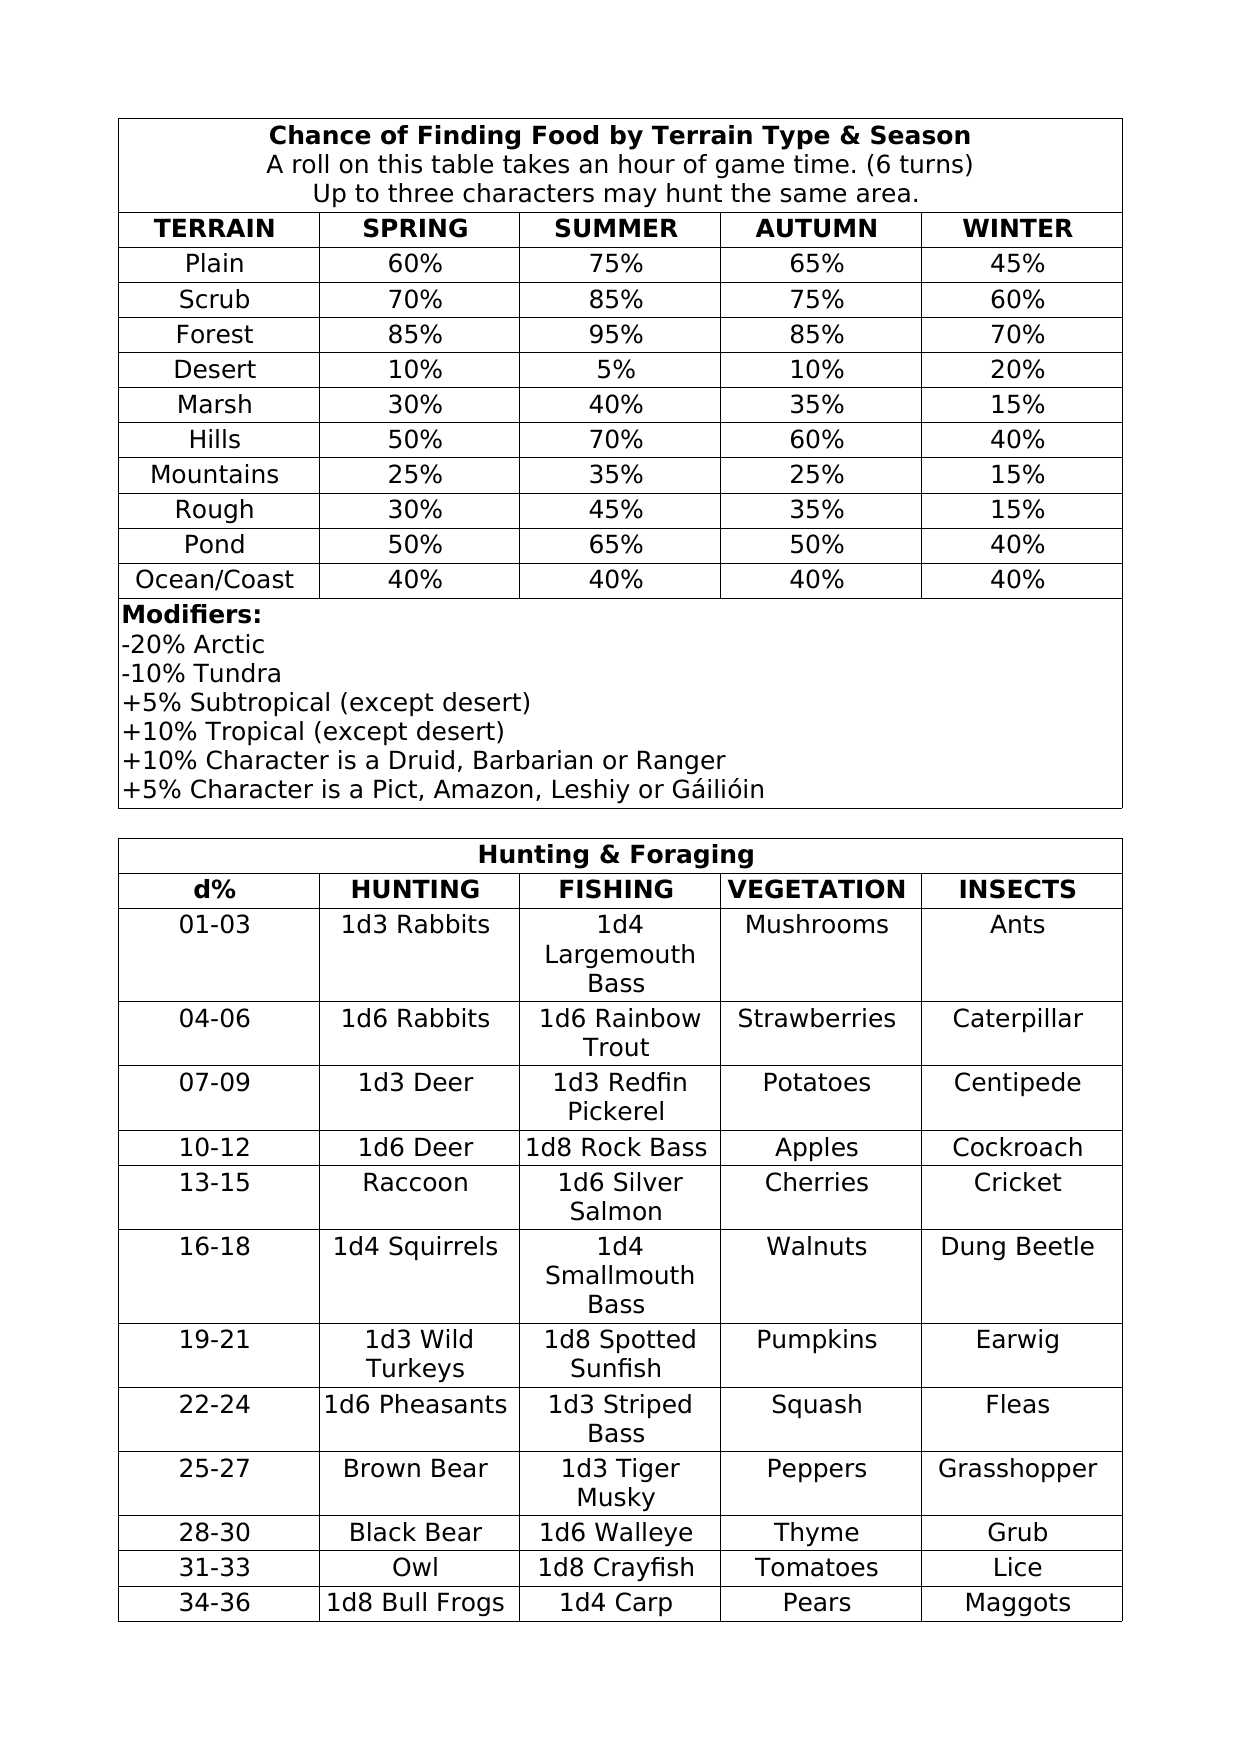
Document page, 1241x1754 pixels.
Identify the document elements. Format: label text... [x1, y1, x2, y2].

table_cell 31-33 [119, 1551, 319, 1586]
table_cell Hills [119, 423, 319, 457]
table_cell 25% [320, 458, 519, 492]
table_cell 40% [721, 564, 921, 598]
table_cell FISHING [520, 874, 720, 908]
table_cell 1d8 Rock Bass [520, 1131, 720, 1165]
table_cell TERRAIN [119, 213, 319, 247]
table_cell 20% [922, 353, 1122, 387]
table_cell Caterpillar [922, 1002, 1122, 1065]
table_cell Plain [119, 248, 319, 282]
table_cell 1d3 Deer [320, 1066, 519, 1130]
table_cell 50% [721, 529, 921, 563]
table_cell 45% [922, 248, 1122, 282]
table_cell Strawberries [721, 1002, 921, 1065]
table_cell SPRING [320, 213, 519, 247]
table_cell 30% [320, 388, 519, 422]
table_cell d% [119, 874, 319, 908]
table_cell 65% [721, 248, 921, 282]
table_cell Cherries [721, 1166, 921, 1229]
table_cell 1d4 Squirrels [320, 1230, 519, 1322]
table_cell 01-03 [119, 909, 319, 1001]
table_cell 04-06 [119, 1002, 319, 1065]
table_cell 10-12 [119, 1131, 319, 1165]
table_cell Modifiers: -20% Arctic -10% Tundra +5% Subtropical (except desert) +10% Tropical (except desert) +10% Character is a Druid, Barbarian or Ranger +5% Character is a Pict, Amazon, Leshiy or Gáilióin [119, 599, 1122, 808]
table_cell 1d6 Pheasants [320, 1388, 519, 1451]
table_cell 10% [721, 353, 921, 387]
table_cell HUNTING [320, 874, 519, 908]
table_cell 95% [520, 318, 720, 352]
table_cell 1d6 Rabbits [320, 1002, 519, 1065]
table_cell 25% [721, 458, 921, 492]
table_cell 40% [520, 388, 720, 422]
table_cell Squash [721, 1388, 921, 1451]
table_cell Cricket [922, 1166, 1122, 1229]
table_cell Maggots [922, 1587, 1122, 1621]
table_cell 1d4 Largemouth Bass [520, 909, 720, 1001]
table_cell 40% [922, 423, 1122, 457]
table_cell 1d3 Wild Turkeys [320, 1324, 519, 1387]
table_cell Tomatoes [721, 1551, 921, 1586]
table_cell Black Bear [320, 1516, 519, 1550]
table_cell Owl [320, 1551, 519, 1586]
table_cell 1d3 Striped Bass [520, 1388, 720, 1451]
table_cell 19-21 [119, 1324, 319, 1387]
table_cell Fleas [922, 1388, 1122, 1451]
table_cell 40% [520, 564, 720, 598]
table_cell 15% [922, 388, 1122, 422]
table_cell Rough [119, 494, 319, 527]
table_cell Ocean/Coast [119, 564, 319, 598]
table_cell 28-30 [119, 1516, 319, 1550]
table_cell 1d6 Rainbow Trout [520, 1002, 720, 1065]
table_cell 13-15 [119, 1166, 319, 1229]
table_cell 22-24 [119, 1388, 319, 1451]
table_cell Earwig [922, 1324, 1122, 1387]
table_cell 1d4 Smallmouth Bass [520, 1230, 720, 1322]
table_cell 1d8 Crayfish [520, 1551, 720, 1586]
table_cell 15% [922, 458, 1122, 492]
table_cell 15% [922, 494, 1122, 527]
table_cell 70% [520, 423, 720, 457]
table_cell 45% [520, 494, 720, 527]
table_cell 1d6 Walleye [520, 1516, 720, 1550]
table_header Hunting & Foraging [119, 839, 1122, 873]
table_cell Walnuts [721, 1230, 921, 1322]
table_cell 1d6 Deer [320, 1131, 519, 1165]
table_cell Raccoon [320, 1166, 519, 1229]
table_cell INSECTS [922, 874, 1122, 908]
table_cell 1d8 Spotted Sunfish [520, 1324, 720, 1387]
table_cell Desert [119, 353, 319, 387]
table_cell Cockroach [922, 1131, 1122, 1165]
table_cell 85% [320, 318, 519, 352]
table_cell Peppers [721, 1452, 921, 1515]
table_cell 75% [721, 283, 921, 317]
table_cell 70% [922, 318, 1122, 352]
table_cell 85% [721, 318, 921, 352]
table_cell 1d4 Carp [520, 1587, 720, 1621]
table_cell 60% [922, 283, 1122, 317]
table_cell Pond [119, 529, 319, 563]
table_cell 85% [520, 283, 720, 317]
table_cell Apples [721, 1131, 921, 1165]
table_cell 35% [721, 388, 921, 422]
table_cell 16-18 [119, 1230, 319, 1322]
table_cell Centipede [922, 1066, 1122, 1130]
table_cell 60% [721, 423, 921, 457]
table_cell Brown Bear [320, 1452, 519, 1515]
table_cell 40% [922, 564, 1122, 598]
table_cell 1d3 Rabbits [320, 909, 519, 1001]
table_cell Pumpkins [721, 1324, 921, 1387]
table_cell Dung Beetle [922, 1230, 1122, 1322]
table_cell Mushrooms [721, 909, 921, 1001]
table_cell 07-09 [119, 1066, 319, 1130]
table_cell 34-36 [119, 1587, 319, 1621]
table_cell 10% [320, 353, 519, 387]
table_cell Mountains [119, 458, 319, 492]
table_cell Grasshopper [922, 1452, 1122, 1515]
table_cell SUMMER [520, 213, 720, 247]
table_cell 50% [320, 423, 519, 457]
table_cell 75% [520, 248, 720, 282]
table_cell VEGETATION [721, 874, 921, 908]
table_cell 1d8 Bull Frogs [320, 1587, 519, 1621]
table_header Chance of Finding Food by Terrain Type & Season A roll on this table takes an hour of game time. (6 turns) Up to three characters may hunt the same area. [119, 119, 1122, 212]
table_cell WINTER [922, 213, 1122, 247]
table_cell Potatoes [721, 1066, 921, 1130]
table_cell 35% [721, 494, 921, 527]
table_cell 1d3 Tiger Musky [520, 1452, 720, 1515]
table_cell 40% [320, 564, 519, 598]
table_cell 70% [320, 283, 519, 317]
table_cell Forest [119, 318, 319, 352]
table_cell 1d3 Redfin Pickerel [520, 1066, 720, 1130]
table_cell 65% [520, 529, 720, 563]
table_cell 5% [520, 353, 720, 387]
table_cell Lice [922, 1551, 1122, 1586]
table_cell 50% [320, 529, 519, 563]
table_cell 25-27 [119, 1452, 319, 1515]
table_cell Grub [922, 1516, 1122, 1550]
table_cell Marsh [119, 388, 319, 422]
table_cell 40% [922, 529, 1122, 563]
table_cell Ants [922, 909, 1122, 1001]
table_cell Pears [721, 1587, 921, 1621]
table_cell Thyme [721, 1516, 921, 1550]
table_cell 1d6 Silver Salmon [520, 1166, 720, 1229]
table_cell AUTUMN [721, 213, 921, 247]
table_cell Scrub [119, 283, 319, 317]
table_cell 30% [320, 494, 519, 527]
table_cell 60% [320, 248, 519, 282]
table_cell 35% [520, 458, 720, 492]
